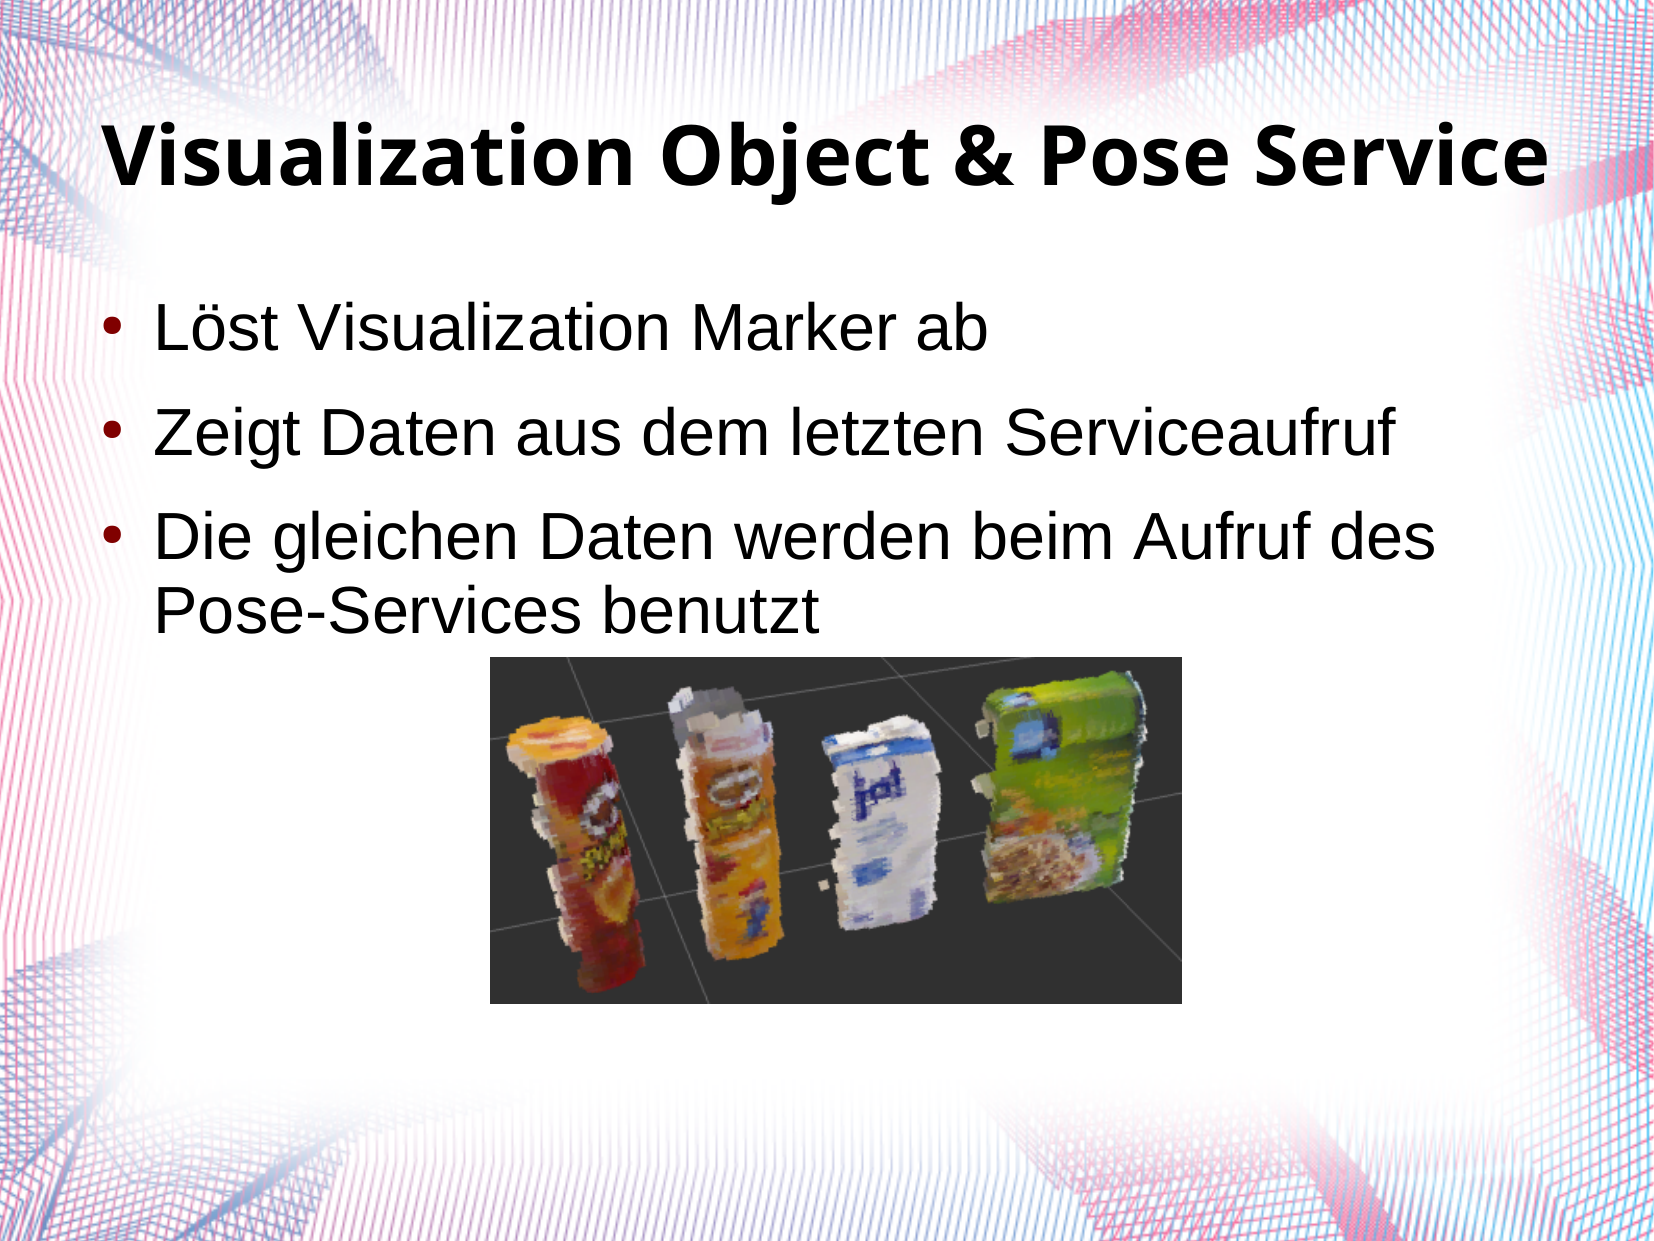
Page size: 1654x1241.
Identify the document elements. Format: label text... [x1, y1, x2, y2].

title Visualization Object & Pose Service [82, 43, 1571, 263]
list Löst Visualization Marker ab Zeigt Daten aus dem letzten Serviceaufruf Die gleichen Daten werden beim Aufruf des Pose-Services benutzt [82, 290, 1571, 1010]
picture [0, 0, 1654, 1241]
